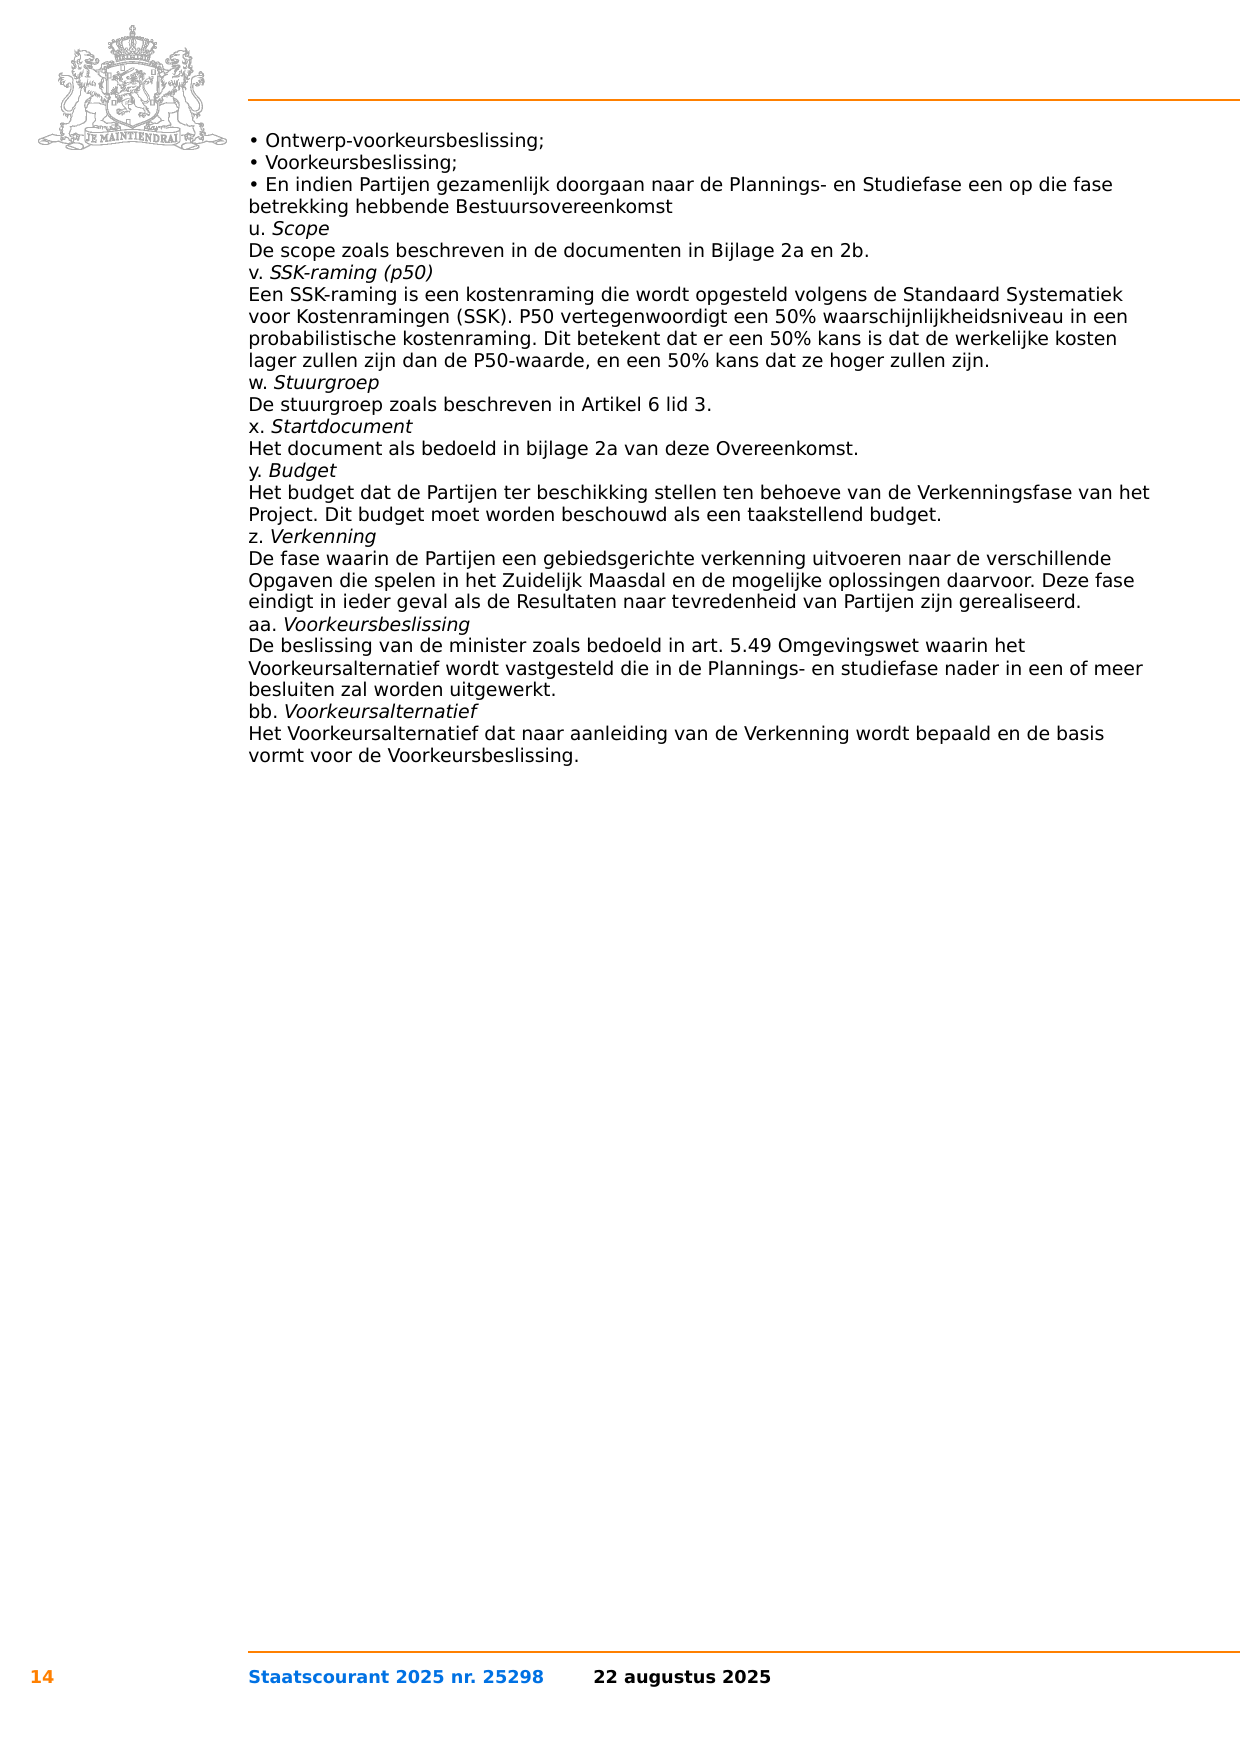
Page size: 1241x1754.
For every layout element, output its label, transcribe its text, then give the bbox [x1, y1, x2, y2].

text aa. Voorkeursbeslissing [248, 613, 1163, 635]
text De fase waarin de Partijen een gebiedsgerichte verkenning uitvoeren naar de verschillende Opgaven die spelen in het Zuidelijk Maasdal en de mogelijke oplossingen daarvoor. Deze fase eindigt in ieder geval als de Resultaten naar tevredenheid van Partijen zijn gerealiseerd. [248, 547, 1163, 613]
text w. Stuurgroep [248, 372, 1163, 394]
text • Voorkeursbeslissing; [248, 152, 1163, 174]
picture [38, 25, 227, 150]
text Het Voorkeursalternatief dat naar aanleiding van de Verkenning wordt bepaald en de basis vormt voor de Voorkeursbeslissing. [248, 723, 1163, 767]
text x. Startdocument [248, 416, 1163, 438]
text u. Scope [248, 218, 1163, 240]
text Een SSK-raming is een kostenraming die wordt opgesteld volgens de Standaard Systematiek voor Kostenramingen (SSK). P50 vertegenwoordigt een 50% waarschijnlijkheidsniveau in een probabilistische kostenraming. Dit betekent dat er een 50% kans is dat de werkelijke kosten lager zullen zijn dan de P50-waarde, en een 50% kans dat ze hoger zullen zijn. [248, 284, 1163, 372]
text y. Budget [248, 459, 1163, 482]
text • En indien Partijen gezamenlijk doorgaan naar de Plannings- en Studiefase een op die fase betrekking hebbende Bestuursovereenkomst [248, 174, 1163, 218]
text z. Verkenning [248, 526, 1163, 547]
text De scope zoals beschreven in de documenten in Bijlage 2a en 2b. [248, 240, 1163, 262]
text • Ontwerp-voorkeursbeslissing; [248, 130, 1163, 152]
text bb. Voorkeursalternatief [248, 701, 1163, 723]
text De beslissing van de minister zoals bedoeld in art. 5.49 Omgevingswet waarin het Voorkeursalternatief wordt vastgesteld die in de Plannings- en studiefase nader in een of meer besluiten zal worden uitgewerkt. [248, 635, 1163, 701]
text De stuurgroep zoals beschreven in Artikel 6 lid 3. [248, 394, 1163, 416]
text Het budget dat de Partijen ter beschikking stellen ten behoeve van de Verkenningsfase van het Project. Dit budget moet worden beschouwd als een taakstellend budget. [248, 482, 1163, 526]
text v. SSK-raming (p50) [248, 262, 1163, 284]
text Het document als bedoeld in bijlage 2a van deze Overeenkomst. [248, 438, 1163, 459]
